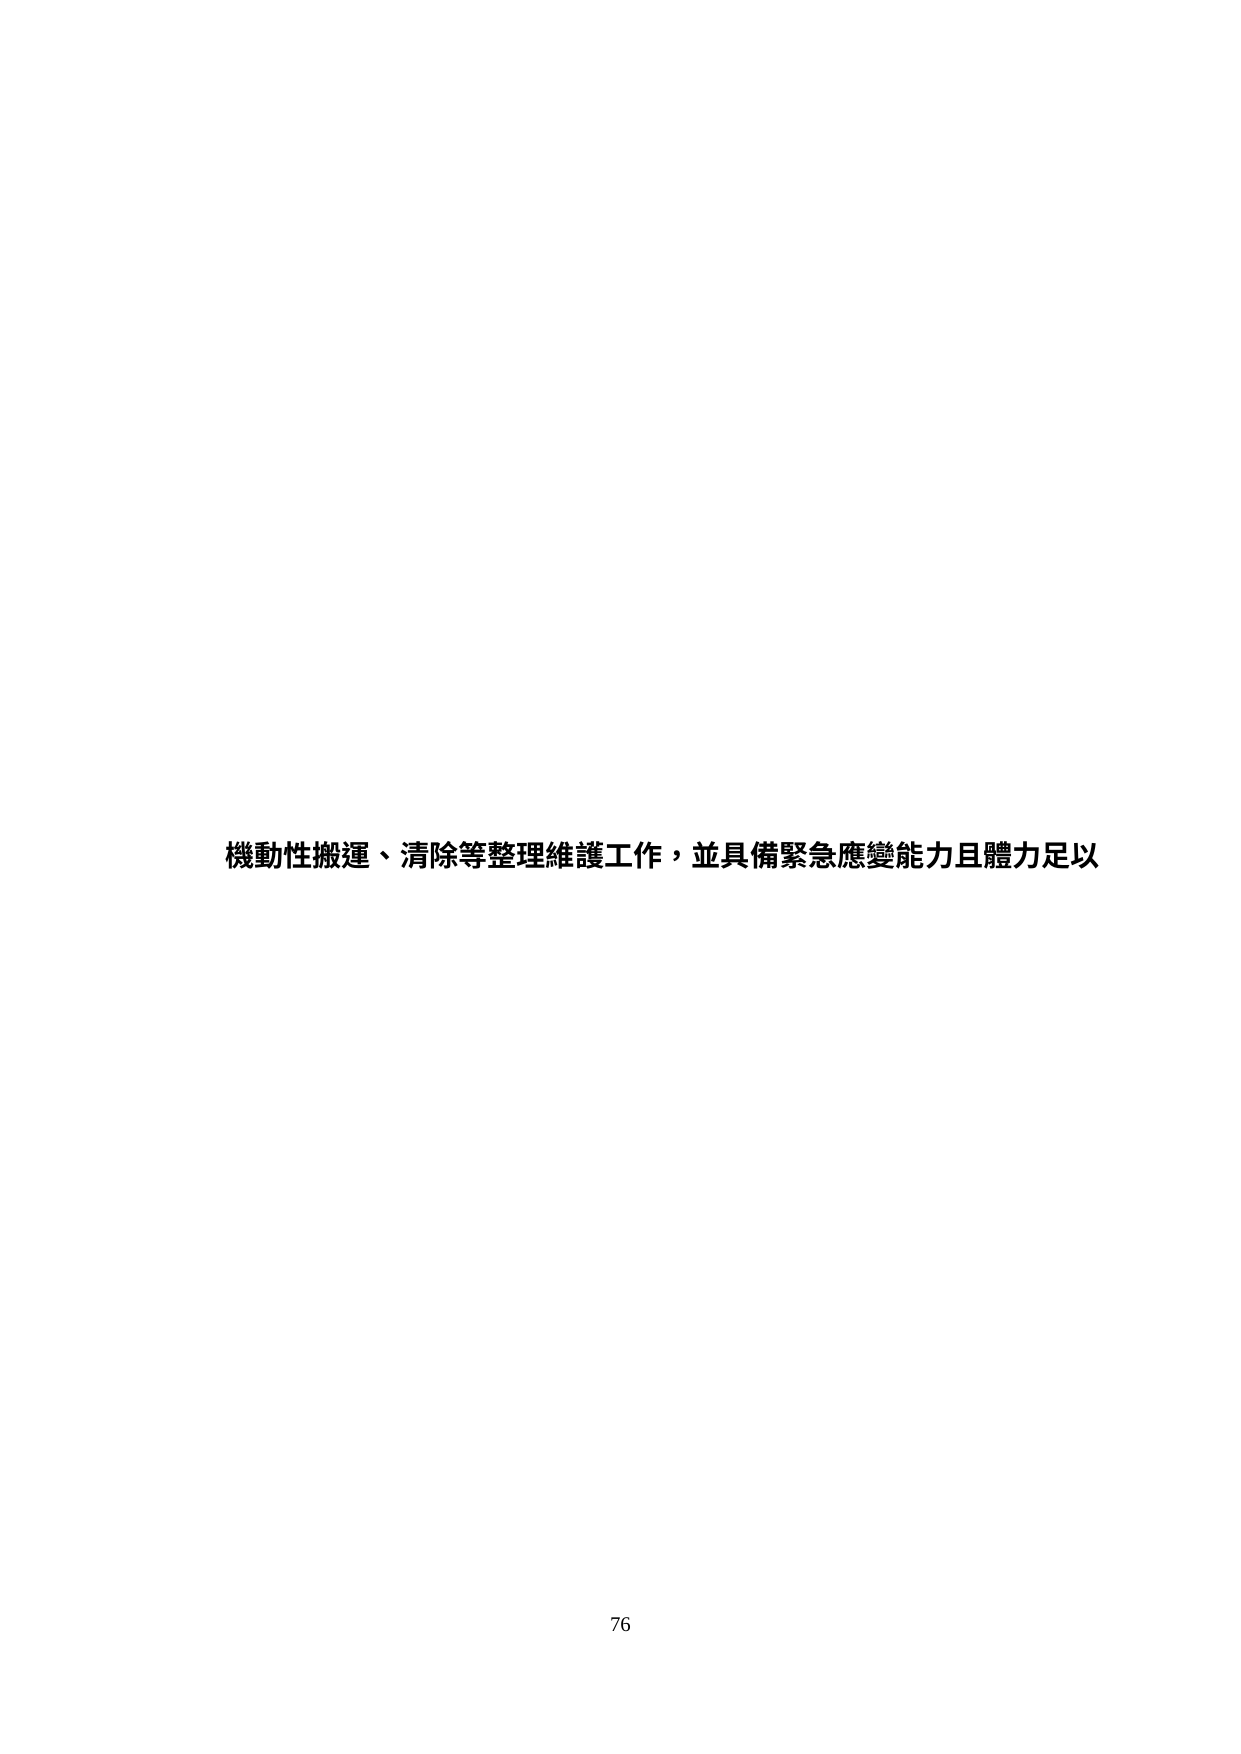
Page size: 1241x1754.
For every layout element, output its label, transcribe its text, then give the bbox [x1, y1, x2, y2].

text 機動性搬運、清除等整理維護工作，並具備緊急應變能力且體力足以 [225, 812, 1128, 875]
